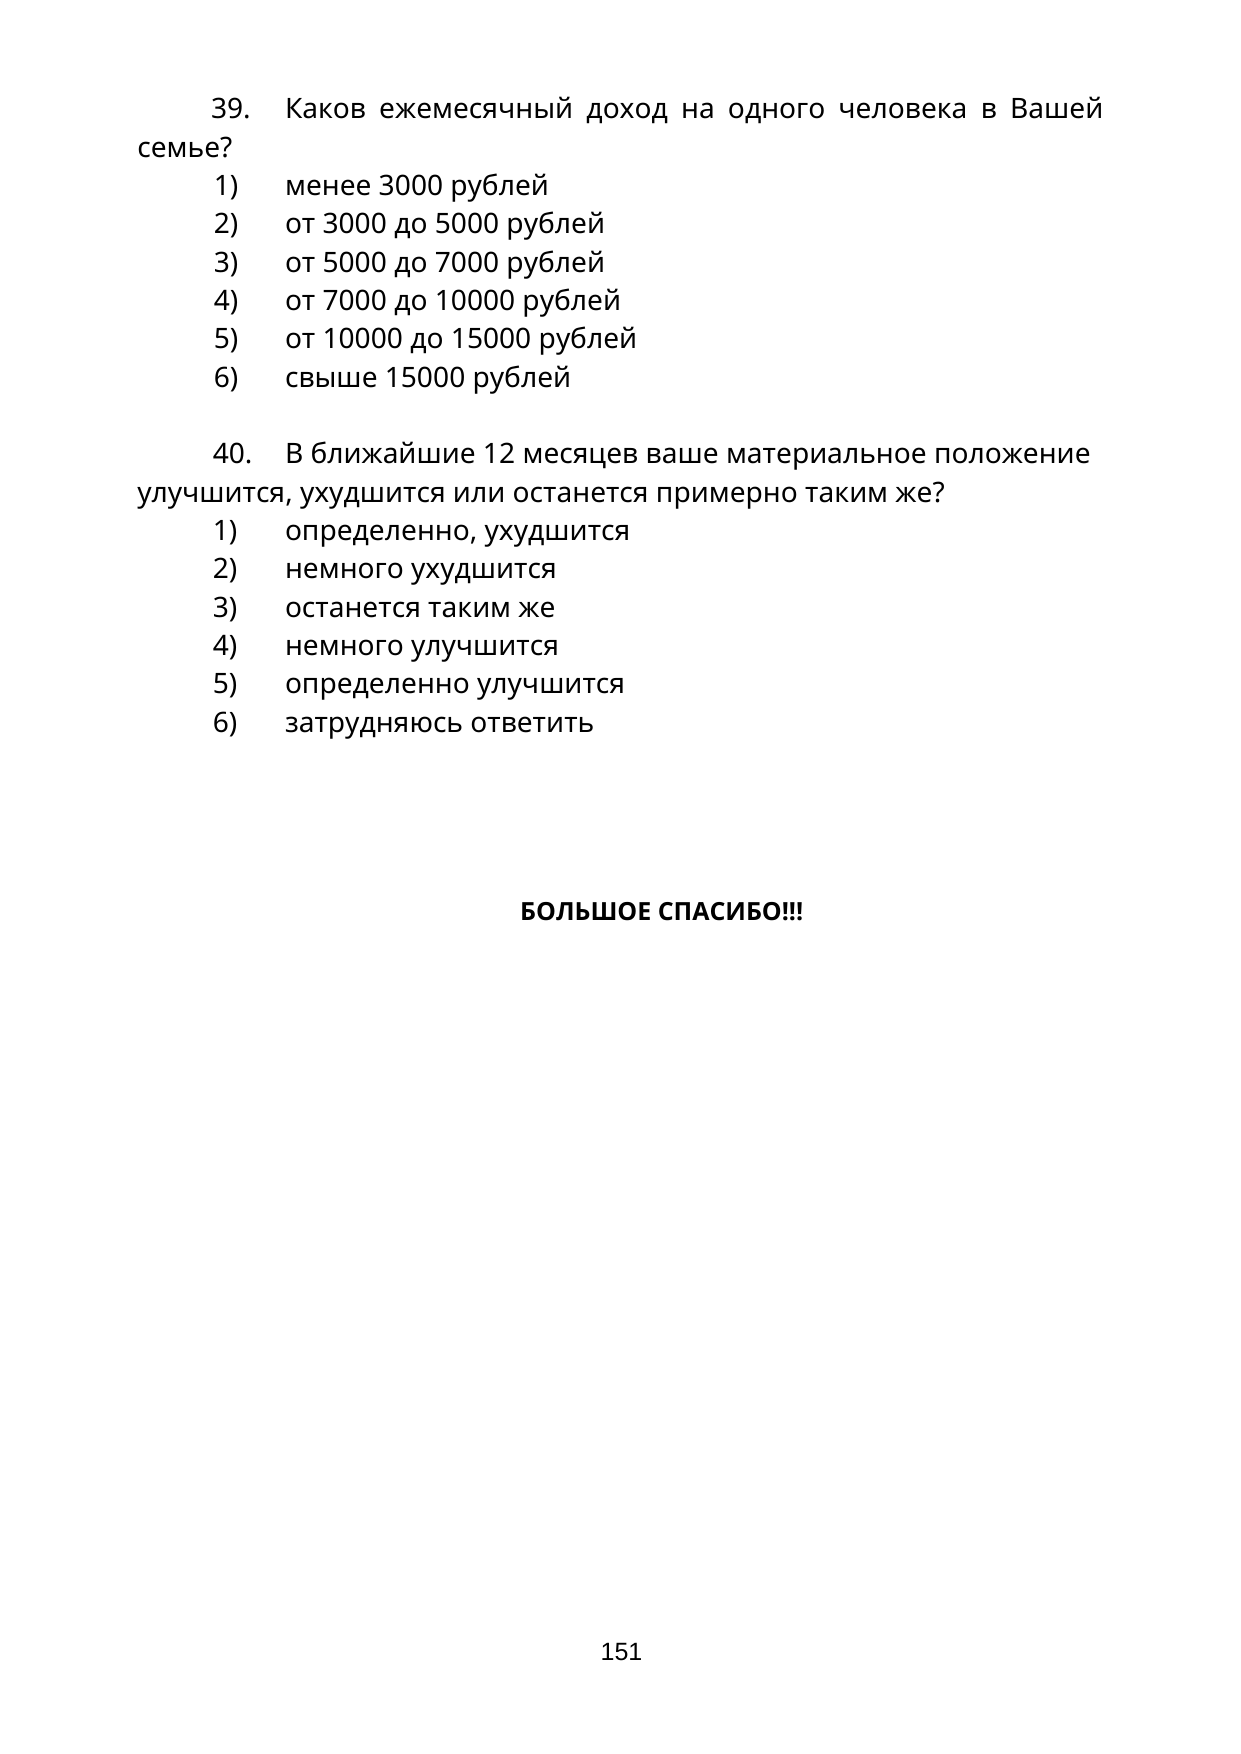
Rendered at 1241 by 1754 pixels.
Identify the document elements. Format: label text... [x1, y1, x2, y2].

text 2) от 3000 до 5000 рублей [137, 203, 1104, 242]
text 4) от 7000 до 10000 рублей [137, 280, 1104, 318]
text 4) немного улучшится [137, 625, 1104, 663]
text 3) останется таким же [137, 587, 1104, 625]
text 6) свыше 15000 рублей [137, 357, 1104, 395]
text 40. В ближайшие 12 месяцев ваше материальное положение улучшится, ухудшится или останется примерно таким же? [137, 433, 1104, 510]
text 6) затрудняюсь ответить [137, 702, 1104, 740]
text 3) от 5000 до 7000 рублей [137, 242, 1104, 280]
text 1) определенно, ухудшится [137, 510, 1104, 548]
text 5) от 10000 до 15000 рублей [137, 318, 1104, 357]
text БОЛЬШОЕ СПАСИБО!!! [137, 893, 1104, 928]
text 5) определенно улучшится [137, 663, 1104, 702]
text 39. Каков ежемесячный доход на одного человека в Вашей семье? [137, 88, 1104, 165]
text 2) немного ухудшится [137, 548, 1104, 587]
text 1) менее 3000 рублей [137, 165, 1104, 203]
